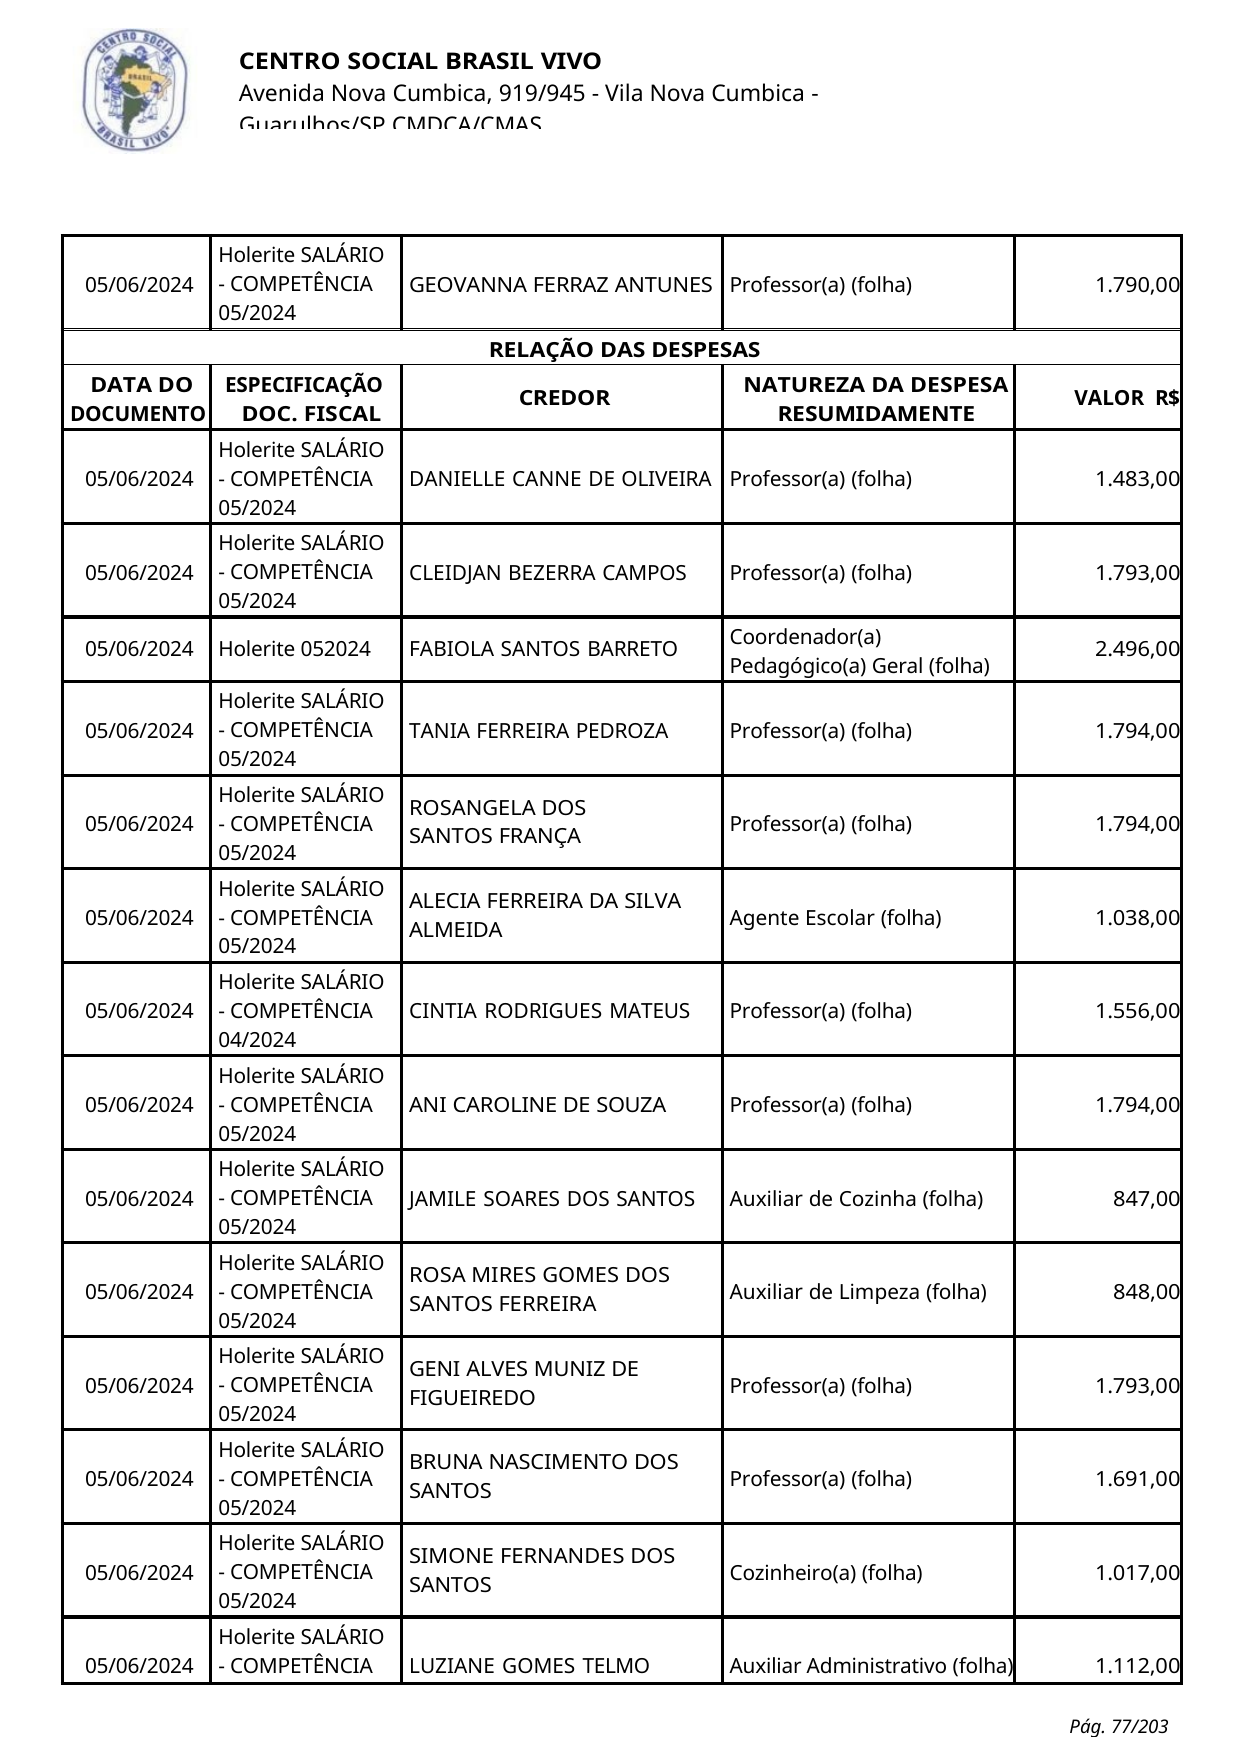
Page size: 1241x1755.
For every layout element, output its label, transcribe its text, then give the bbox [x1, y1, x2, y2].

table_cell FABIOLA SANTOS BARRETO [403, 619, 721, 680]
table_cell 1.112,00 [1016, 1619, 1180, 1682]
table_cell 05/06/2024 [64, 1431, 209, 1522]
table_cell Auxiliar de Cozinha (folha) [724, 1151, 1013, 1241]
table_cell ALECIA FERREIRA DA SILVA ALMEIDA [403, 870, 721, 961]
table_cell Cozinheiro(a) (folha) [724, 1525, 1013, 1615]
table_cell DANIELLE CANNE DE OLIVEIRA [403, 431, 721, 522]
table_cell Professor(a) (folha) [724, 525, 1013, 615]
table_cell 05/06/2024 [64, 964, 209, 1054]
table_cell Holerite 052024 [212, 619, 400, 680]
table_cell Professor(a) (folha) [724, 1057, 1013, 1148]
table_header Holerite SALÁRIO - COMPETÊNCIA 05/2024 [212, 237, 400, 327]
table_cell RELAÇÃO DAS DESPESAS [64, 331, 1180, 364]
table_cell LUZIANE GOMES TELMO [403, 1619, 721, 1682]
table_cell 1.794,00 [1016, 777, 1180, 867]
table_cell TANIA FERREIRA PEDROZA [403, 683, 721, 773]
table_cell Holerite SALÁRIO - COMPETÊNCIA 05/2024 [212, 870, 400, 961]
table_cell 1.483,00 [1016, 431, 1180, 522]
table_cell Holerite SALÁRIO - COMPETÊNCIA 05/2024 [212, 1525, 400, 1615]
table_cell ROSANGELA DOS SANTOS FRANÇA [403, 777, 721, 867]
table_cell 05/06/2024 [64, 1525, 209, 1615]
table_cell 05/06/2024 [64, 1338, 209, 1428]
table_header GEOVANNA FERRAZ ANTUNES [403, 237, 721, 327]
table_cell 1.556,00 [1016, 964, 1180, 1054]
table_cell 05/06/2024 [64, 525, 209, 615]
table_cell 05/06/2024 [64, 431, 209, 522]
table_cell ANI CAROLINE DE SOUZA [403, 1057, 721, 1148]
table_cell Professor(a) (folha) [724, 1431, 1013, 1522]
table_cell Holerite SALÁRIO - COMPETÊNCIA 05/2024 [212, 777, 400, 867]
table_cell 05/06/2024 [64, 1151, 209, 1241]
table_cell ESPECIFICAÇÃO DOC. FISCAL [212, 365, 400, 428]
table_cell 1.017,00 [1016, 1525, 1180, 1615]
table_cell Holerite SALÁRIO - COMPETÊNCIA 05/2024 [212, 1057, 400, 1148]
table_cell 1.691,00 [1016, 1431, 1180, 1522]
table_cell Auxiliar de Limpeza (folha) [724, 1244, 1013, 1335]
table_cell Holerite SALÁRIO - COMPETÊNCIA [212, 1619, 400, 1682]
table_cell 847,00 [1016, 1151, 1180, 1241]
table_cell 05/06/2024 [64, 777, 209, 867]
table_cell 05/06/2024 [64, 683, 209, 773]
table_cell Professor(a) (folha) [724, 777, 1013, 867]
table_cell 05/06/2024 [64, 870, 209, 961]
table_cell 2.496,00 [1016, 619, 1180, 680]
table_cell 1.794,00 [1016, 683, 1180, 773]
table_cell Professor(a) (folha) [724, 1338, 1013, 1428]
table_cell JAMILE SOARES DOS SANTOS [403, 1151, 721, 1241]
table_cell Holerite SALÁRIO - COMPETÊNCIA 05/2024 [212, 1244, 400, 1335]
table_cell Professor(a) (folha) [724, 683, 1013, 773]
table_cell Holerite SALÁRIO - COMPETÊNCIA 05/2024 [212, 1431, 400, 1522]
table_cell 1.793,00 [1016, 525, 1180, 615]
table_cell 05/06/2024 [64, 1244, 209, 1335]
table_cell CREDOR [403, 365, 721, 428]
table_cell 1.794,00 [1016, 1057, 1180, 1148]
table_cell Professor(a) (folha) [724, 964, 1013, 1054]
table_cell 05/06/2024 [64, 1619, 209, 1682]
table_cell Agente Escolar (folha) [724, 870, 1013, 961]
table_cell DATA DO DOCUMENTO [64, 365, 209, 428]
table_cell 05/06/2024 [64, 619, 209, 680]
table_cell GENI ALVES MUNIZ DE FIGUEIREDO [403, 1338, 721, 1428]
table_cell Auxiliar Administrativo (folha) [724, 1619, 1013, 1682]
table_cell Holerite SALÁRIO - COMPETÊNCIA 05/2024 [212, 683, 400, 773]
table_header 1.790,00 [1016, 237, 1180, 327]
table_cell SIMONE FERNANDES DOS SANTOS [403, 1525, 721, 1615]
table_cell Holerite SALÁRIO - COMPETÊNCIA 05/2024 [212, 1151, 400, 1241]
table_cell ROSA MIRES GOMES DOS SANTOS FERREIRA [403, 1244, 721, 1335]
table_cell Holerite SALÁRIO - COMPETÊNCIA 05/2024 [212, 1338, 400, 1428]
table_cell Holerite SALÁRIO - COMPETÊNCIA 05/2024 [212, 525, 400, 615]
table_cell BRUNA NASCIMENTO DOS SANTOS [403, 1431, 721, 1522]
table_cell CLEIDJAN BEZERRA CAMPOS [403, 525, 721, 615]
table_cell Coordenador(a) Pedagógico(a) Geral (folha) [724, 619, 1013, 680]
table_cell 05/06/2024 [64, 1057, 209, 1148]
table_cell 1.793,00 [1016, 1338, 1180, 1428]
table_cell NATUREZA DA DESPESA RESUMIDAMENTE [724, 365, 1013, 428]
table_cell VALOR R$ [1016, 365, 1180, 428]
table_cell 1.038,00 [1016, 870, 1180, 961]
table_cell CINTIA RODRIGUES MATEUS [403, 964, 721, 1054]
table_cell Professor(a) (folha) [724, 431, 1013, 522]
table_cell Holerite SALÁRIO - COMPETÊNCIA 05/2024 [212, 431, 400, 522]
table_cell 848,00 [1016, 1244, 1180, 1335]
table_header 05/06/2024 [64, 237, 209, 327]
table_cell Holerite SALÁRIO - COMPETÊNCIA 04/2024 [212, 964, 400, 1054]
table_header Professor(a) (folha) [724, 237, 1013, 327]
